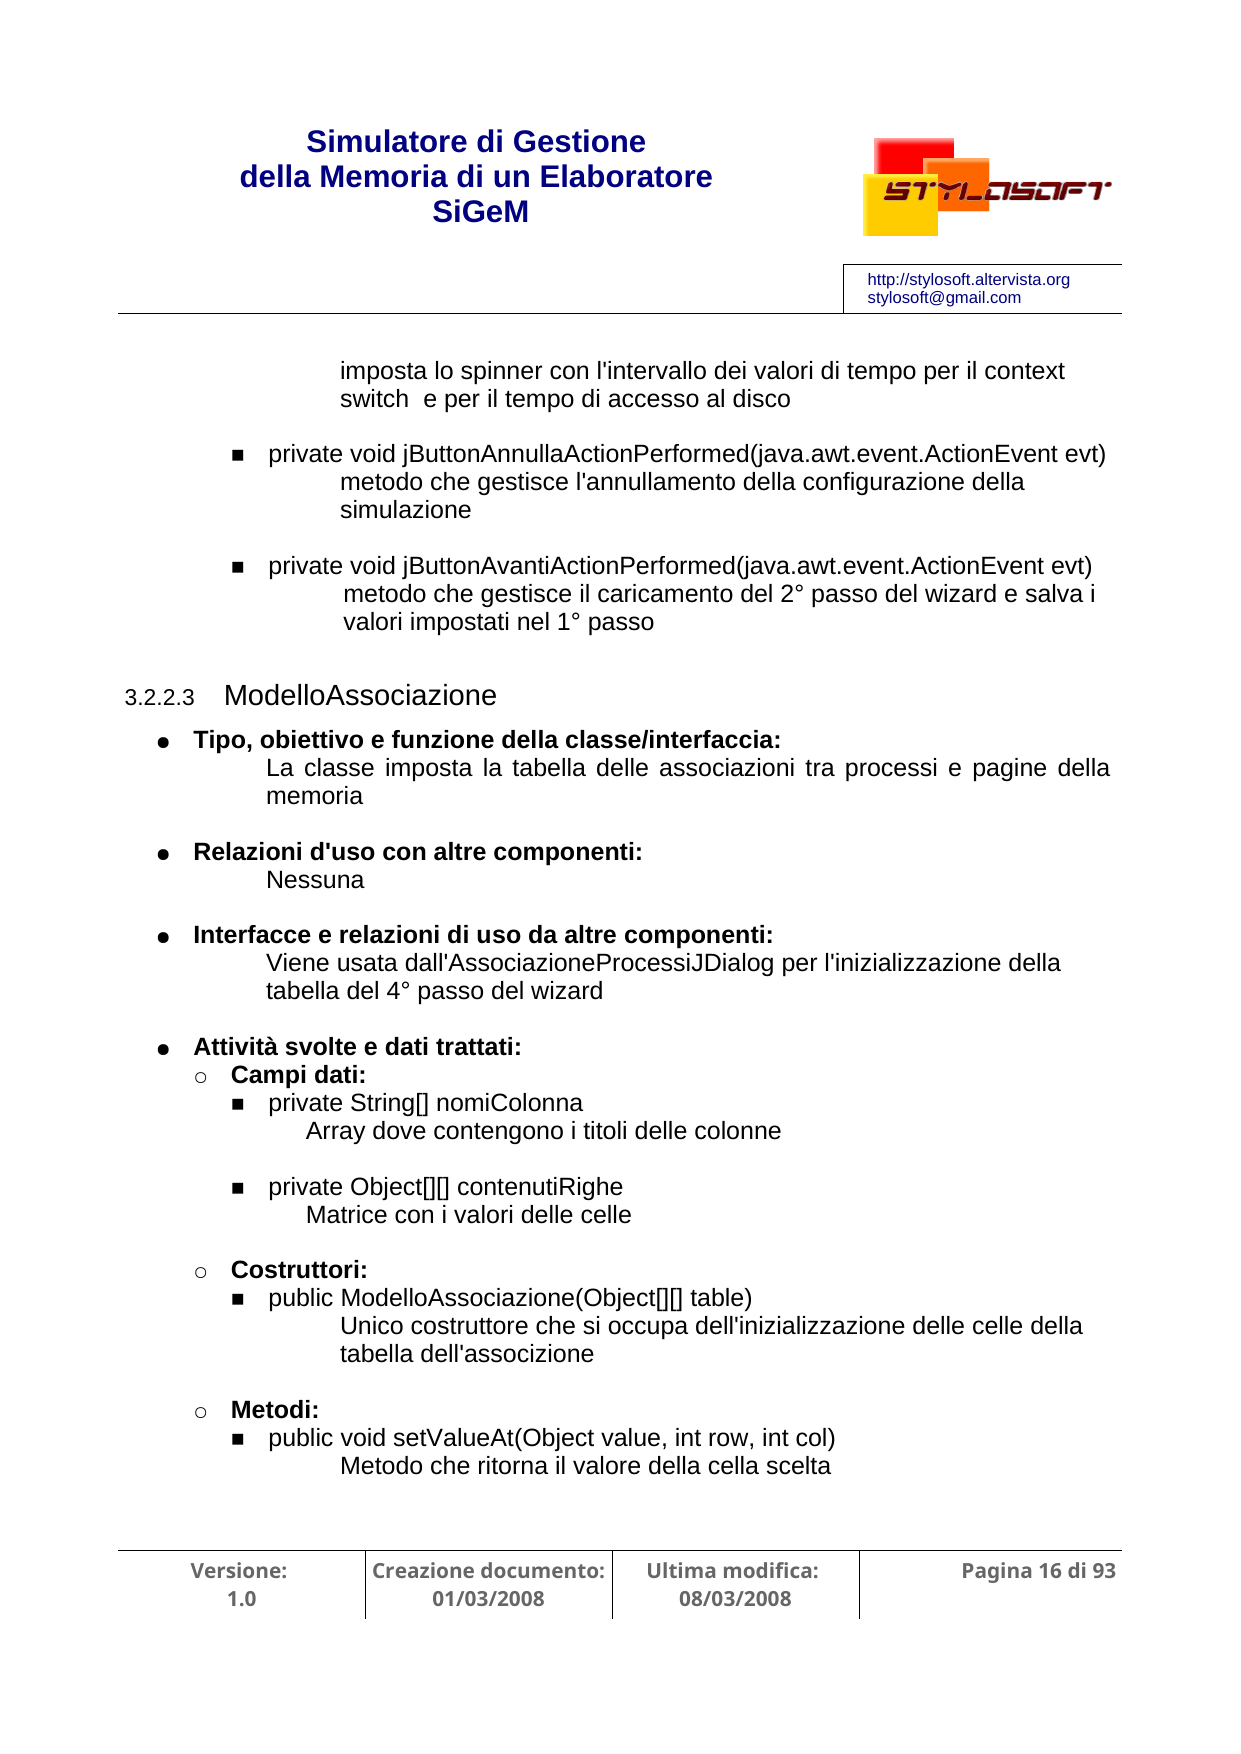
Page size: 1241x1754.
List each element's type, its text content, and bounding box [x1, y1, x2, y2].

list private void jButtonAnnullaActionPerformed(java.awt.event.ActionEvent evt) [231, 440, 1122, 468]
list Attività svolte e dati trattati: [156, 1033, 1122, 1061]
list public void setValueAt(Object value, int row, int col) [231, 1424, 1122, 1452]
list Array dove contengono i titoli delle colonne [268, 1117, 1122, 1144]
list Tipo, obiettivo e funzione della classe/interfaccia: [156, 726, 1122, 754]
list Campi dati: [193, 1061, 1122, 1089]
list private void jButtonAvantiActionPerformed(java.awt.event.ActionEvent evt) [231, 552, 1122, 580]
list public ModelloAssociazione(Object[][] table) [231, 1284, 1122, 1312]
text imposta lo spinner con l'intervallo dei valori di tempo per il context switch e per il tempo di accesso al disco [118, 357, 1122, 412]
list metodo che gestisce il caricamento del 2° passo del wizard e salva i valori impostati nel 1° passo [306, 580, 1122, 636]
list Viene usata dall'AssociazioneProcessiJDialog per l'inizializzazione della tabella del 4° passo del wizard [156, 949, 1122, 1005]
text Unico costruttore che si occupa dell'inizializzazione delle celle della tabella dell'associzione [118, 1312, 1122, 1368]
text Metodo che ritorna il valore della cella scelta [118, 1452, 1122, 1479]
picture [848, 123, 1117, 247]
list Costruttori: [193, 1256, 1122, 1284]
list Matrice con i valori delle celle [268, 1200, 1122, 1228]
list Interfacce e relazioni di uso da altre componenti: [156, 921, 1122, 949]
list Metodi: [193, 1396, 1122, 1424]
list Nessuna [156, 865, 1122, 893]
list private Object[][] contenutiRighe [231, 1172, 1122, 1200]
text metodo che gestisce l'annullamento della configurazione della simulazione [118, 468, 1122, 524]
subtitle ModelloAssociazione [118, 678, 1122, 711]
list La classe imposta la tabella delle associazioni tra processi e pagine della memoria [156, 754, 1122, 809]
list private String[] nomiColonna [231, 1089, 1122, 1117]
list Relazioni d'uso con altre componenti: [156, 837, 1122, 865]
